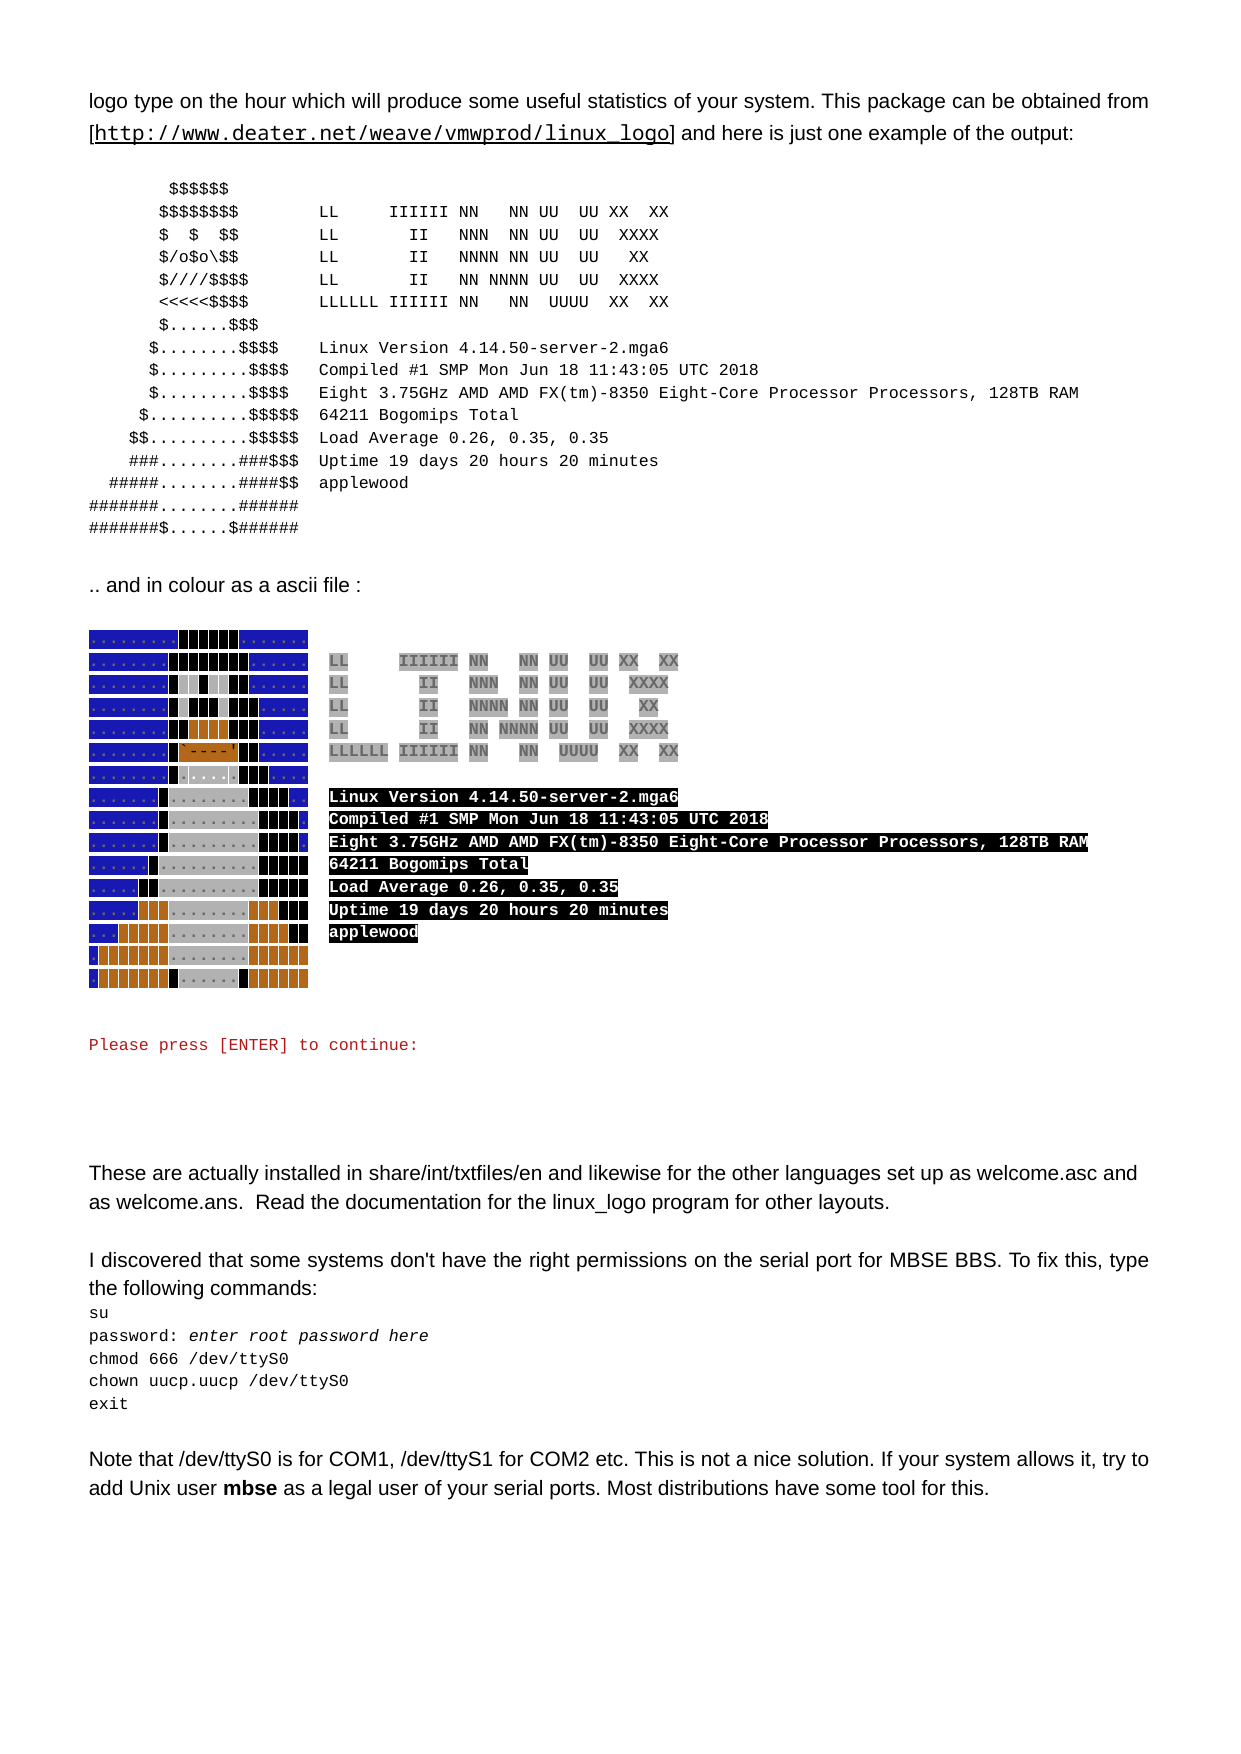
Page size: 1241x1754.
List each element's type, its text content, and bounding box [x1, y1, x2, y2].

text logo type on the hour which will produce some useful statistics of your system. This package can be obtained from [http://www.deater.net/weave/vmwprod/linux_logo] and here is just one example of the output: [88, 88, 1152, 147]
text chown uucp.uucp /dev/ttyS0 [88, 1373, 1152, 1392]
text .. and in colour as a ascii file : [88, 572, 1152, 625]
text Note that /dev/ttyS0 is for COM1, /dev/ttyS1 for COM2 etc. This is not a nice solution. If your system allows it, try to add Unix user mbse as a legal user of your serial ports. Most distributions have some tool for this. [88, 1447, 1152, 1499]
text chmod 666 /dev/ttyS0 [88, 1350, 1152, 1369]
text su [88, 1305, 1152, 1324]
text $$$$$$ $$$$$$$$ LL IIIIII NN NN UU UU XX XX $ $ $$ LL II NNN NN UU UU XXXX $/o$o\$$ LL II NNNN NN UU UU XX $////$$$$ LL II NN NNNN UU UU XXXX <<<<<$$$$ LLLLLL IIIIII NN NN UUUU XX XX $......$$$ $........$$$$ Linux Version 4.14.50-server-2.mga6 $.........$$$$ Compiled #1 SMP Mon Jun 18 11:43:05 UTC 2018 $.........$$$$ Eight 3.75GHz AMD AMD FX(tm)-8350 Eight-Core Processor Processors, 128TB RAM $..........$$$$$ 64211 Bogomips Total $$..........$$$$$ Load Average 0.26, 0.35, 0.35 ###........###$$$ Uptime 19 days 20 hours 20 minutes #####........####$$ applewood #######........###### #######$......$###### [88, 181, 1152, 568]
text I discovered that some systems don't have the right permissions on the serial port for MBSE BBS. To fix this, type the following commands: [88, 1247, 1152, 1300]
text password: enter root password here [88, 1328, 1152, 1346]
text ......... ....... ........ ...... LL IIIIII NN NN UU UU XX XX ........ ...... LL II NNN NN UU UU XXXX ........ ..... LL II NNNN NN UU UU XX ........ ..... LL II NN NNNN UU UU XXXX ........ `----' ..... LLLLLL IIIIII NN NN UUUU XX XX ........ ...... .... ....... ........ .. Linux Version 4.14.50-server-2.mga6 ....... ......... . Compiled #1 SMP Mon Jun 18 11:43:05 UTC 2018 ....... ......... . Eight 3.75GHz AMD AMD FX(tm)-8350 Eight-Core Processor Processors, 128TB RAM ...... .......... 64211 Bogomips Total ..... .......... Load Average 0.26, 0.35, 0.35 ..... ........ Uptime 19 days 20 hours 20 minutes ... ........ applewood . ........ . ...... Please press [ENTER] to continue: [88, 630, 1152, 1123]
text exit [88, 1395, 1152, 1414]
text These are actually installed in share/int/txtfiles/en and likewise for the other languages set up as welcome.asc and as welcome.ans. Read the documentation for the linux_logo program for other layouts. [88, 1161, 1152, 1214]
